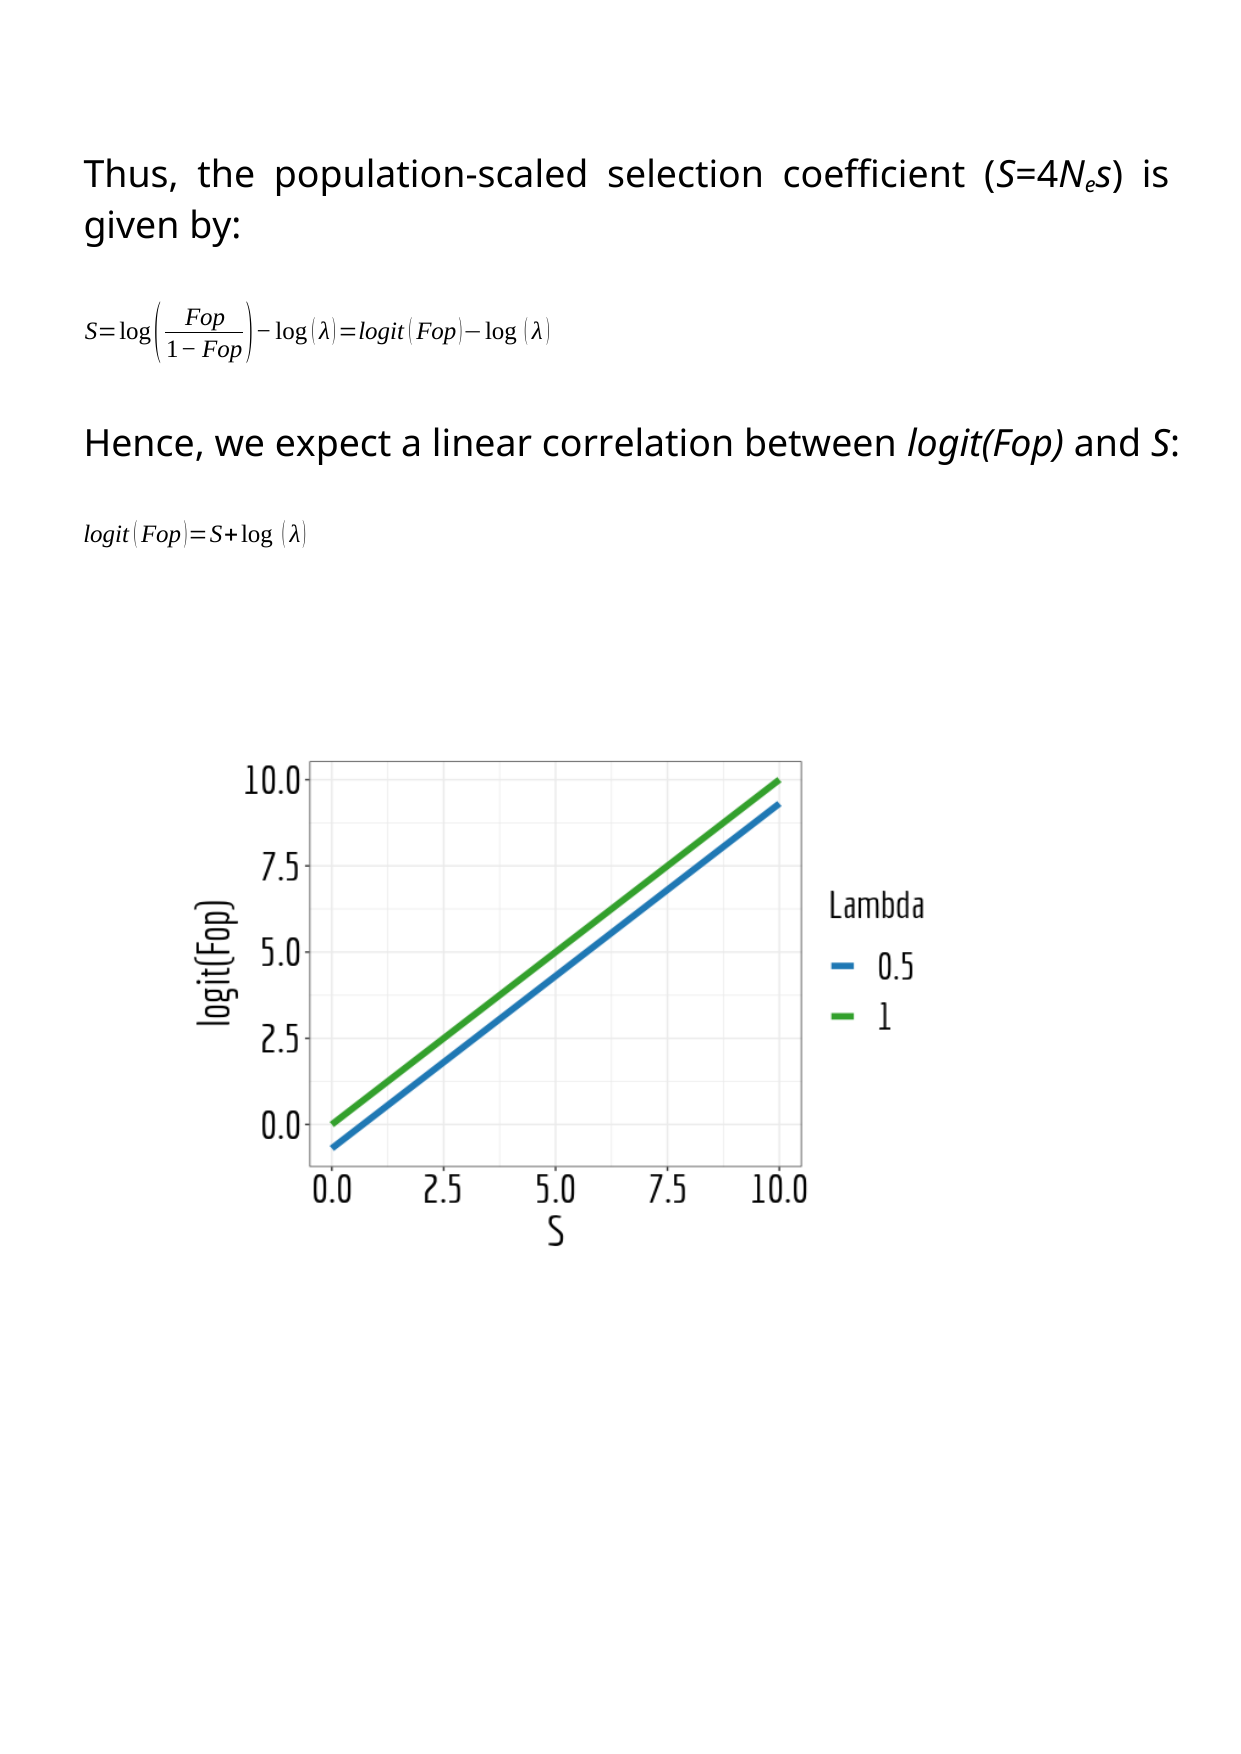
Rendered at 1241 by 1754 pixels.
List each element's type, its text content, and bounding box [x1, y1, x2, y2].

text Thus, the population-scaled selection coefficient (S=4Nes) is given by: [83, 148, 1169, 250]
text Hence, we expect a linear correlation between logit(Fop) and S: [83, 417, 1240, 468]
picture [188, 753, 943, 1262]
